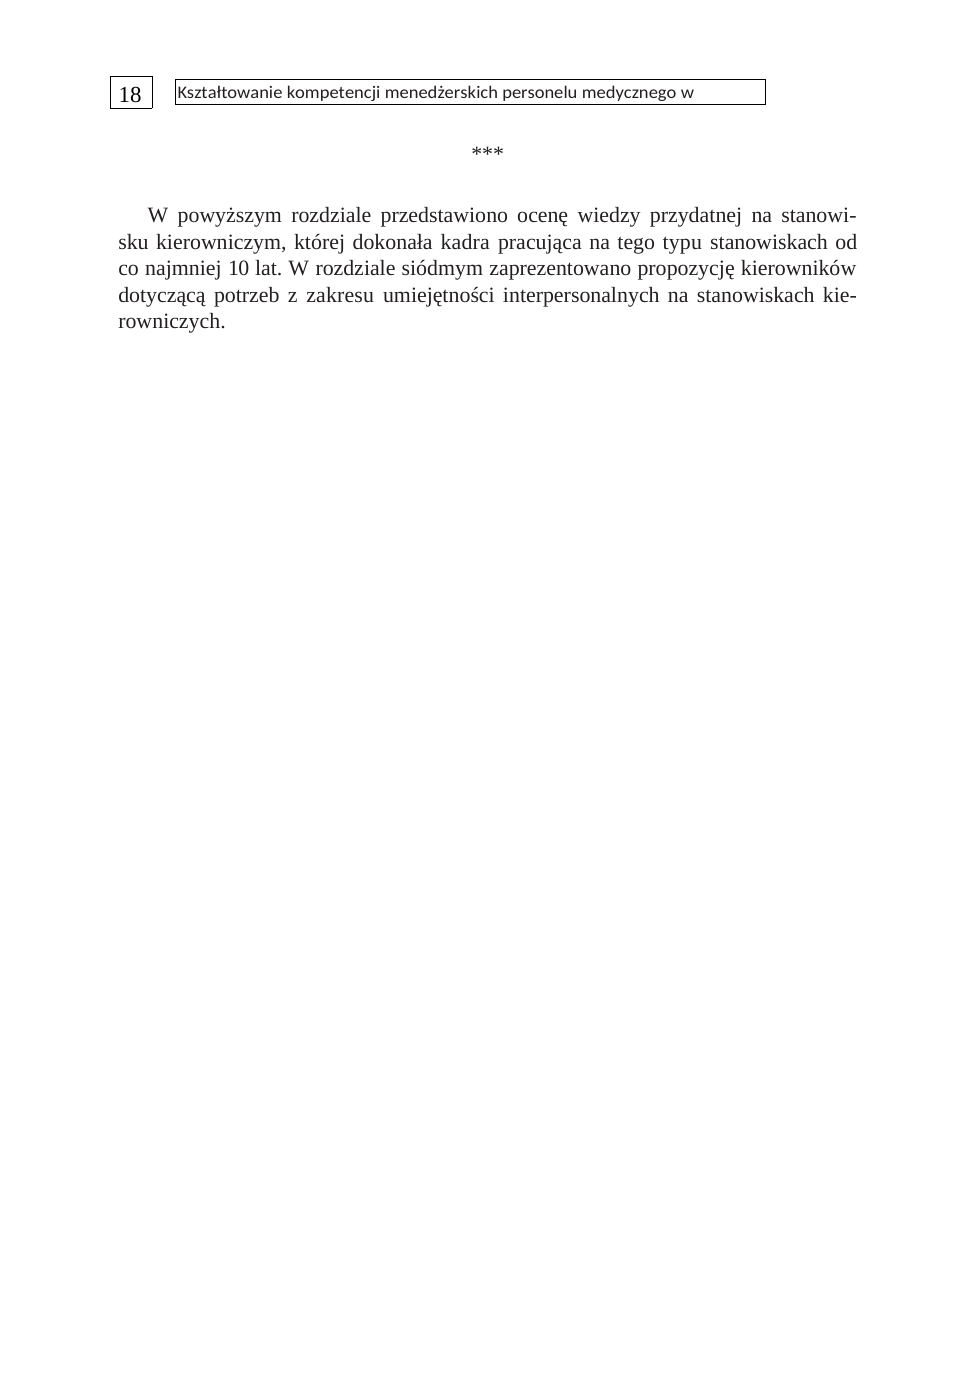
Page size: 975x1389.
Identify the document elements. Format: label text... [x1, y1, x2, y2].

text *** [138, 141, 837, 166]
text W powyższym rozdziale przedstawiono ocenę wiedzy przydatnej na stanowi- sku kierowniczym, której dokonała kadra pracująca na tego typu stanowiskach od co najmniej 10 lat. W rozdziale siódmym zaprezentowano propozycję kierowników dotyczącą potrzeb z zakresu umiejętności interpersonalnych na stanowiskach kie- rowniczych. [118, 202, 857, 333]
